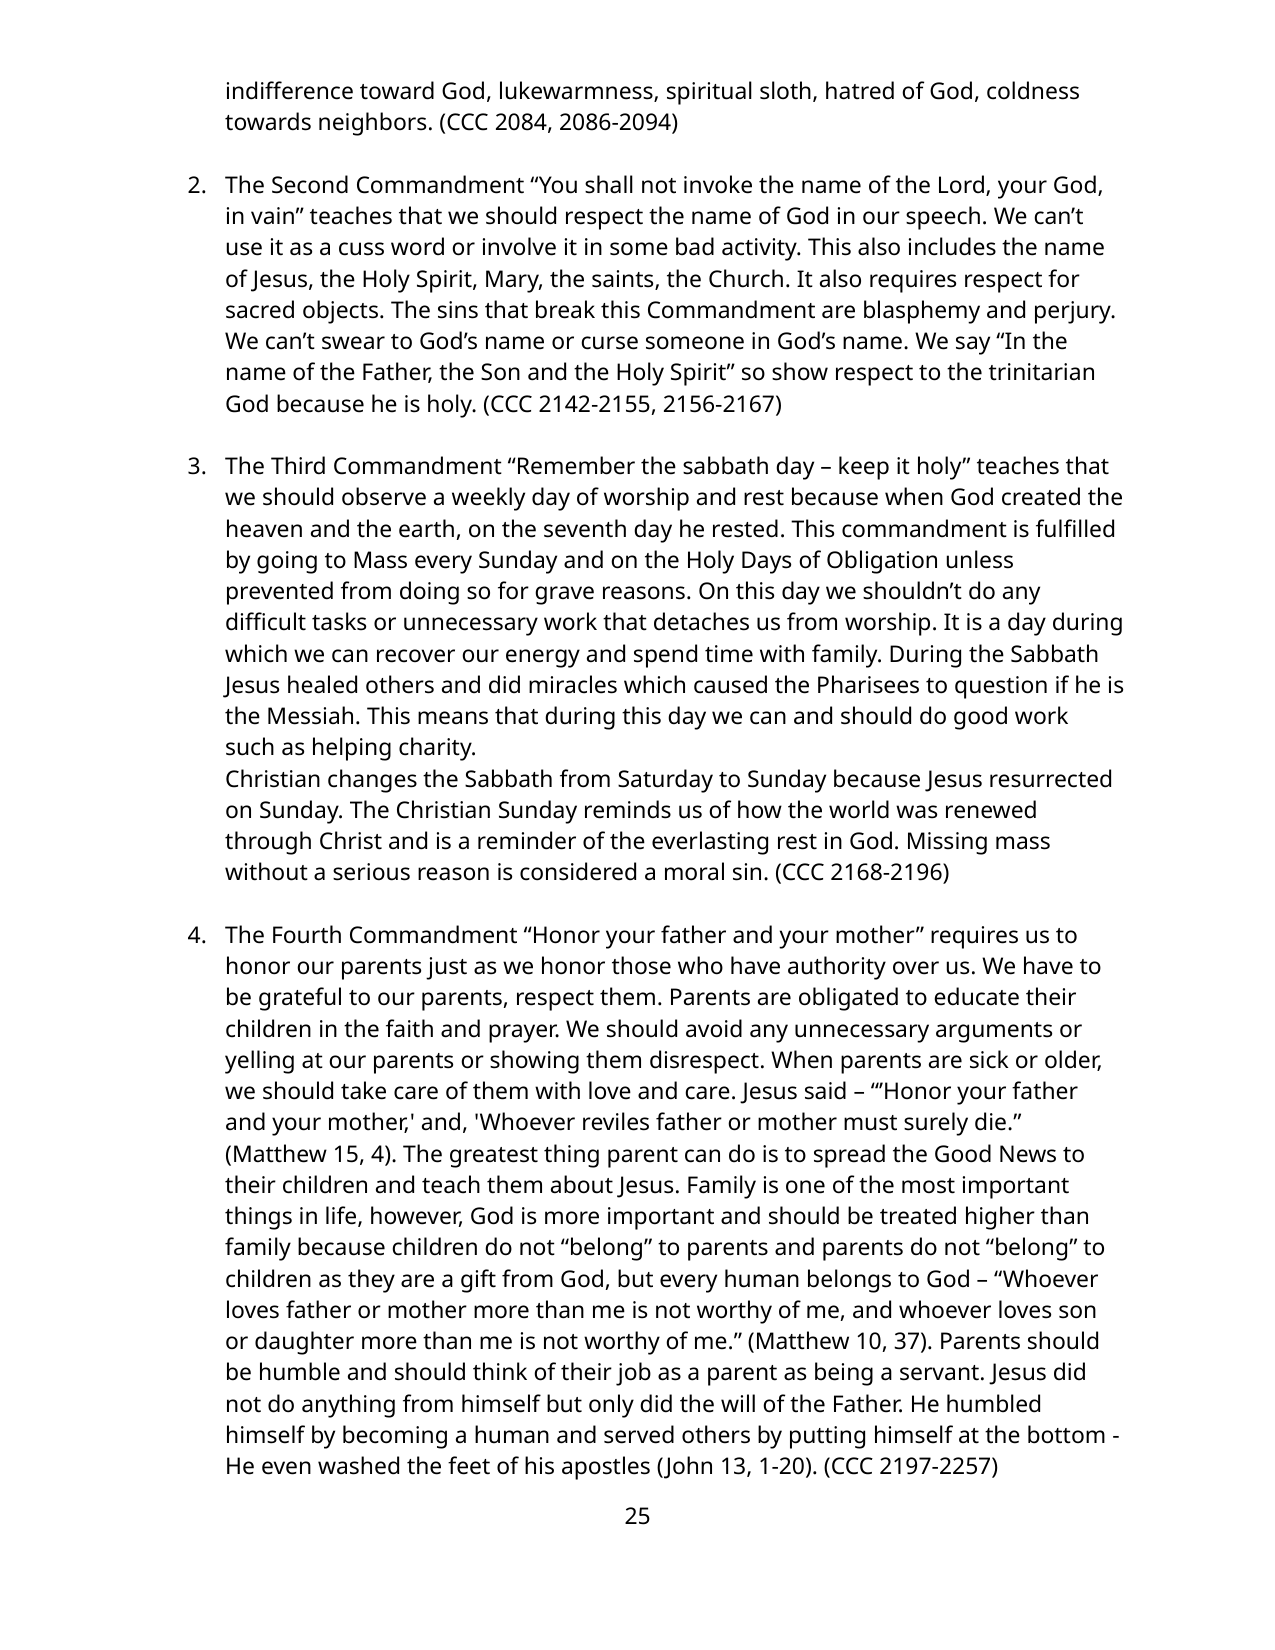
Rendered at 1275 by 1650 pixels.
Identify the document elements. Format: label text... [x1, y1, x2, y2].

list Christian changes the Sabbath from Saturday to Sunday because Jesus resurrected on Sunday. The Christian Sunday reminds us of how the world was renewed through Christ and is a reminder of the everlasting rest in God. Missing mass without a serious reason is considered a moral sin. (CCC 2168-2196) [225, 762, 1125, 887]
list The Second Commandment “You shall not invoke the name of the Lord, your God, in vain” teaches that we should respect the name of God in our speech. We can’t use it as a cuss word or involve it in some bad activity. This also includes the name of Jesus, the Holy Spirit, Mary, the saints, the Church. It also requires respect for sacred objects. The sins that break this Commandment are blasphemy and perjury. We can’t swear to God’s name or curse someone in God’s name. We say “In the name of the Father, the Son and the Holy Spirit” so show respect to the trinitarian God because he is holy. (CCC 2142-2155, 2156-2167) [187, 169, 1125, 419]
list indifference toward God, lukewarmness, spiritual sloth, hatred of God, coldness towards neighbors. (CCC 2084, 2086-2094) [225, 75, 1125, 137]
list The Third Commandment “Remember the sabbath day – keep it holy” teaches that we should observe a weekly day of worship and rest because when God created the heaven and the earth, on the seventh day he rested. This commandment is fulfilled by going to Mass every Sunday and on the Holy Days of Obligation unless prevented from doing so for grave reasons. On this day we shouldn’t do any difficult tasks or unnecessary work that detaches us from worship. It is a day during which we can recover our energy and spend time with family. During the Sabbath Jesus healed others and did miracles which caused the Pharisees to question if he is the Messiah. This means that during this day we can and should do good work such as helping charity. [187, 450, 1125, 762]
list The Fourth Commandment “Honor your father and your mother” requires us to honor our parents just as we honor those who have authority over us. We have to be grateful to our parents, respect them. Parents are obligated to educate their children in the faith and prayer. We should avoid any unnecessary arguments or yelling at our parents or showing them disrespect. When parents are sick or older, we should take care of them with love and care. Jesus said – “’Honor your father and your mother,' and, 'Whoever reviles father or mother must surely die.” (Matthew 15, 4). The greatest thing parent can do is to spread the Good News to their children and teach them about Jesus. Family is one of the most important things in life, however, God is more important and should be treated higher than family because children do not “belong” to parents and parents do not “belong” to children as they are a gift from God, but every human belongs to God – “Whoever loves father or mother more than me is not worthy of me, and whoever loves son or daughter more than me is not worthy of me.” (Matthew 10, 37). Parents should be humble and should think of their job as a parent as being a servant. Jesus did not do anything from himself but only did the will of the Father. He humbled himself by becoming a human and served others by putting himself at the bottom - He even washed the feet of his apostles (John 13, 1-20). (CCC 2197-2257) [187, 919, 1125, 1481]
